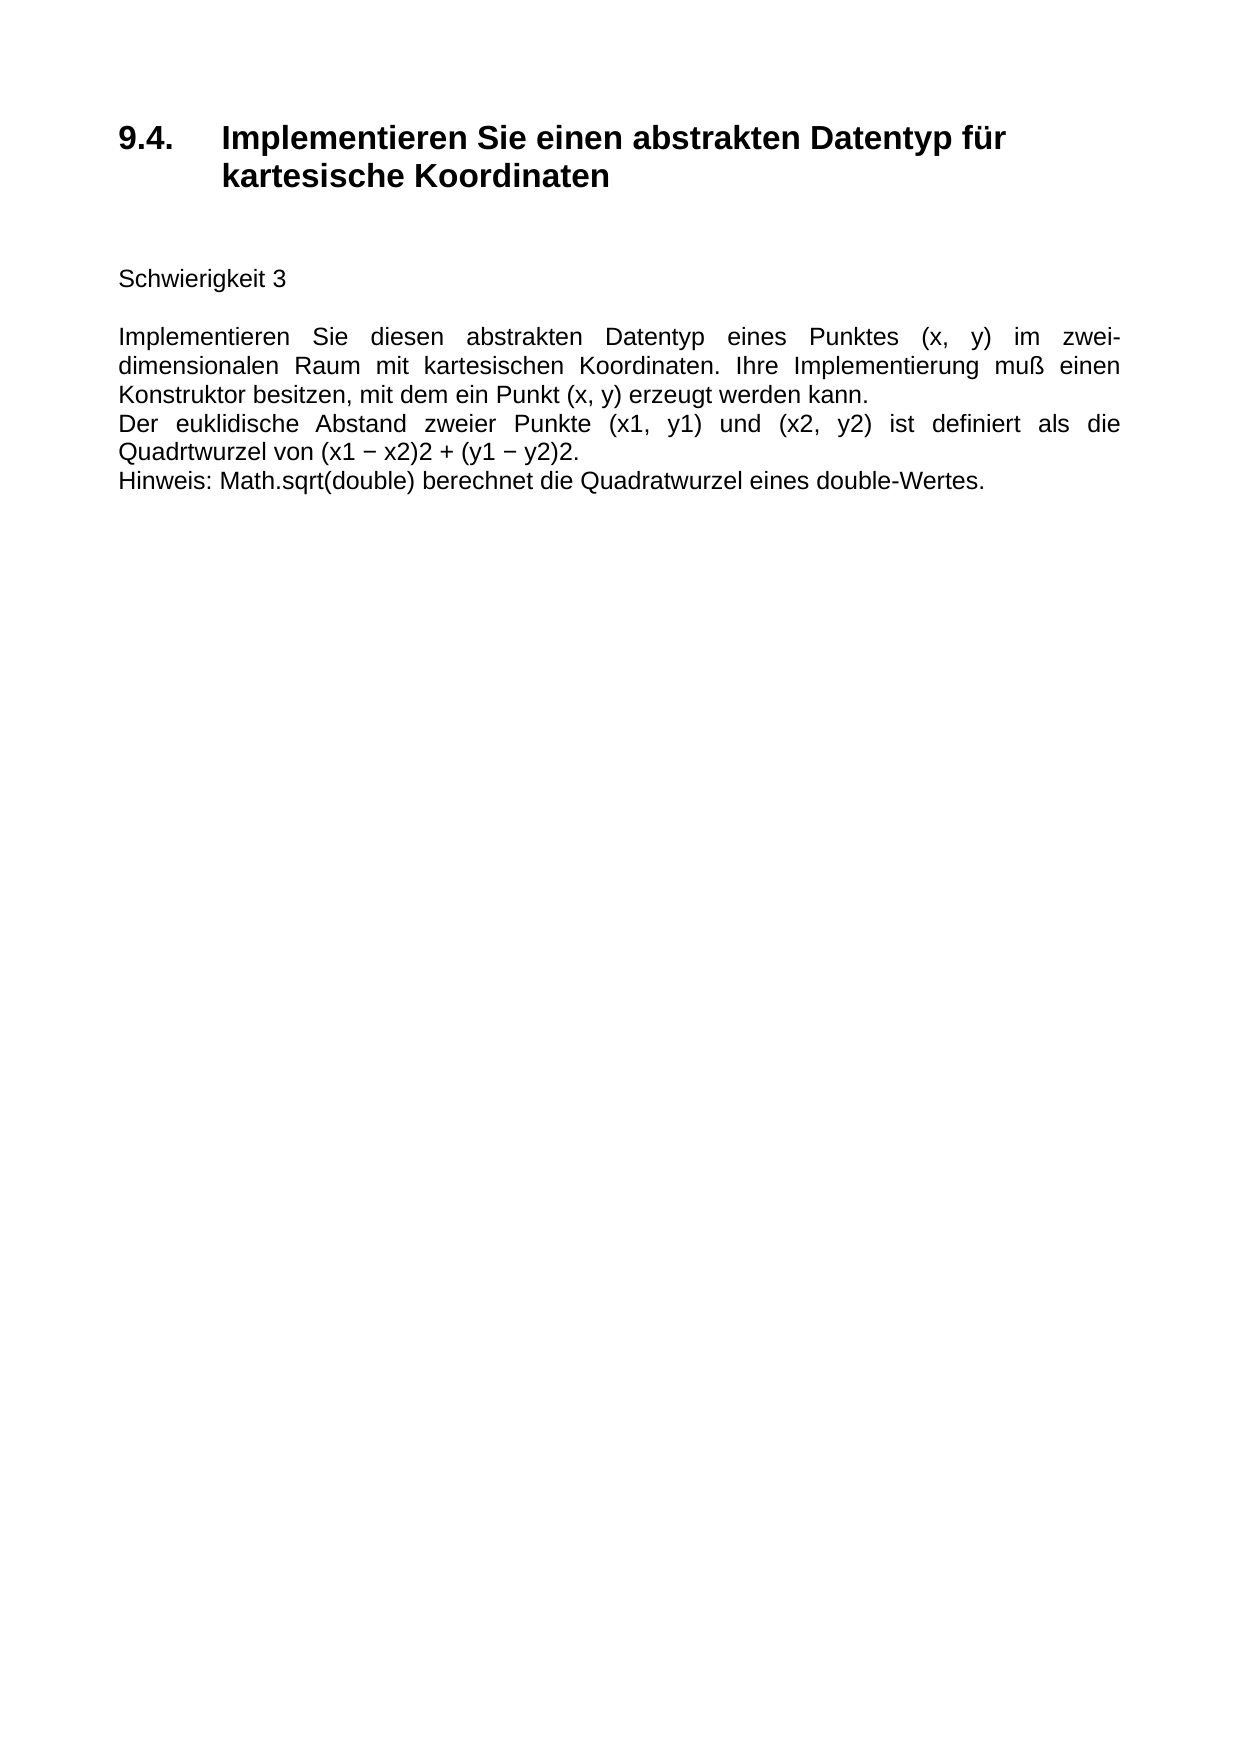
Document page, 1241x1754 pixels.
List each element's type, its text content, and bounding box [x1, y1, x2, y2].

text Implementieren Sie diesen abstrakten Datentyp eines Punktes (x, y) im zwei-dimensionalen Raum mit kartesischen Koordinaten. Ihre Implementierung muß einen Konstruktor besitzen, mit dem ein Punkt (x, y) erzeugt werden kann. [118, 322, 1122, 408]
text Hinweis: Math.sqrt(double) berechnet die Quadratwurzel eines double-Wertes. [118, 466, 1122, 495]
text Der euklidische Abstand zweier Punkte (x1, y1) und (x2, y2) ist definiert als die Quadrtwurzel von (x1 − x2)2 + (y1 − y2)2. [118, 408, 1122, 466]
list Implementieren Sie einen abstrakten Datentyp für kartesische Koordinaten [118, 118, 1122, 195]
text Schwierigkeit 3 [118, 264, 1122, 293]
